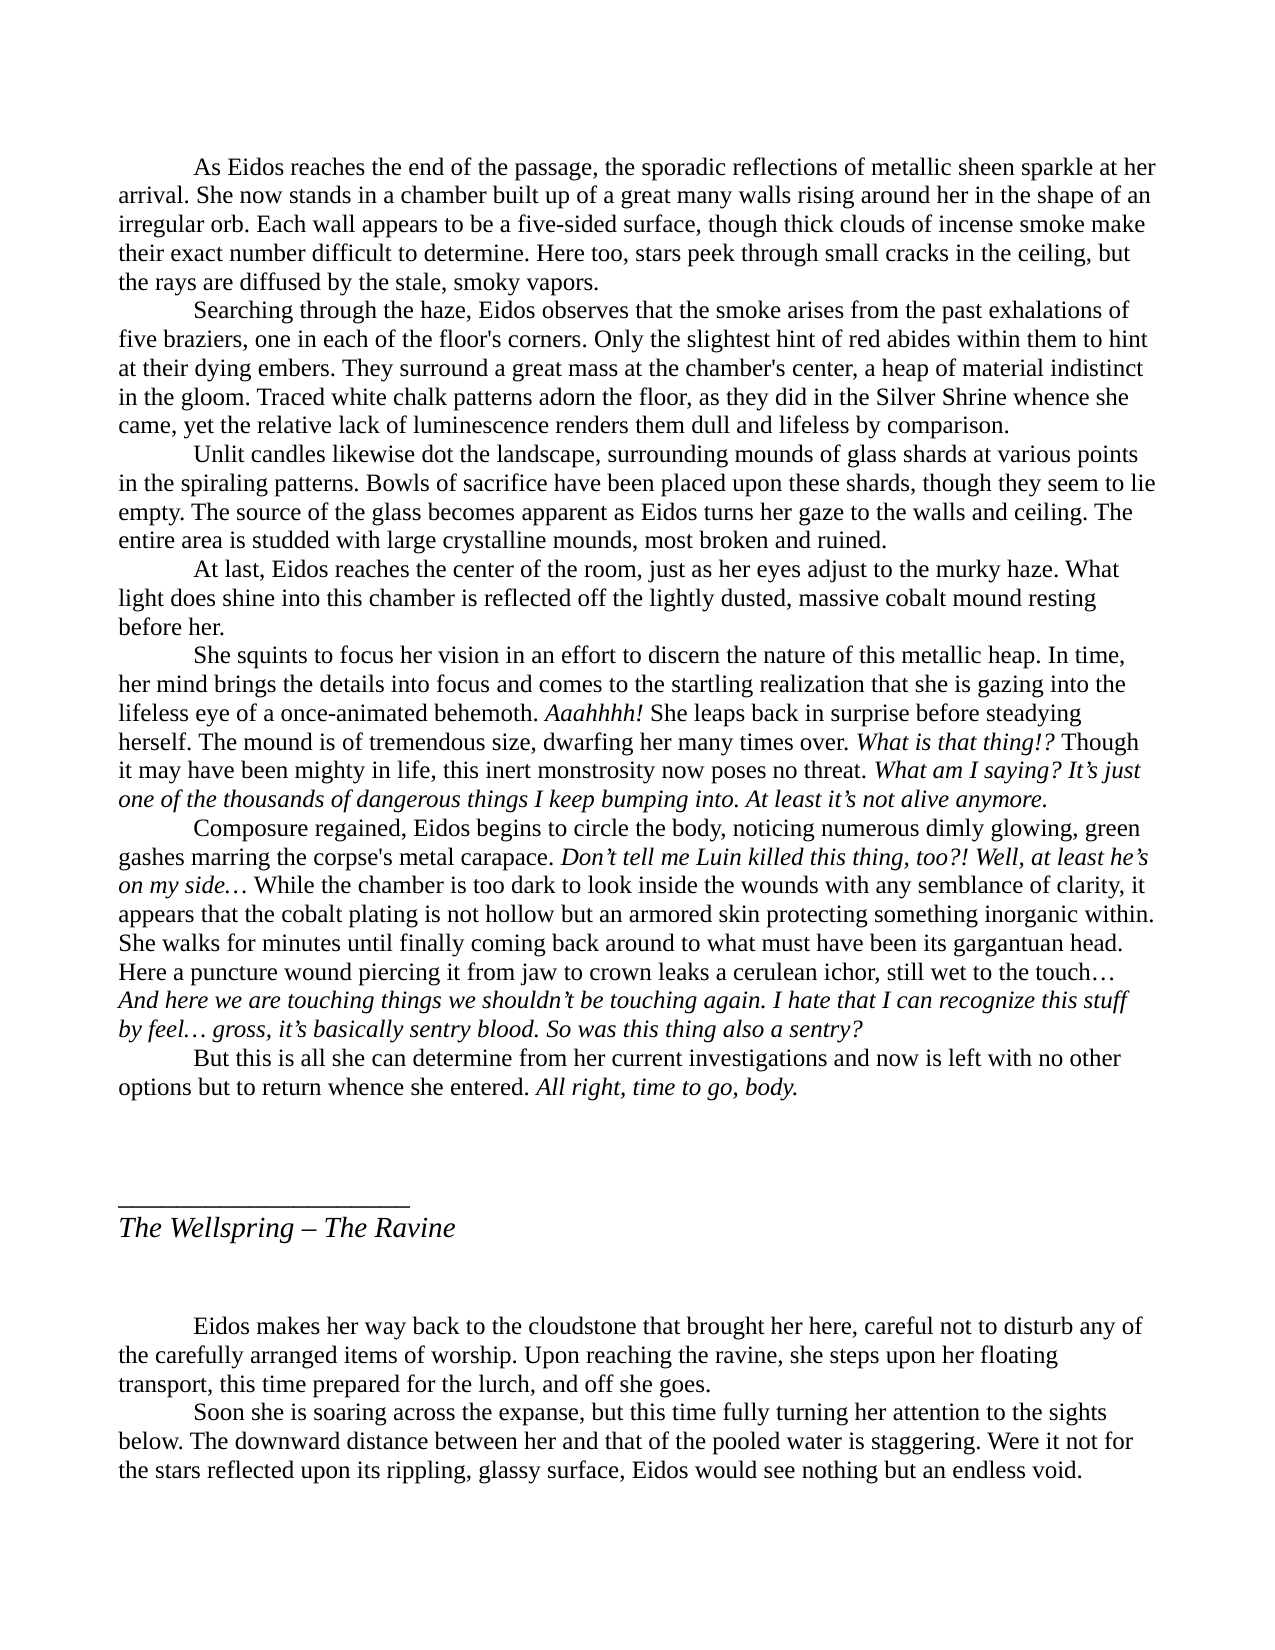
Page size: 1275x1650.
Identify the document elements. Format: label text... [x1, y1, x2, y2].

text The Wellspring – The Ravine [118, 1211, 1157, 1244]
text Soon she is soaring across the expanse, but this time fully turning her attention to the sights below. The downward distance between her and that of the pooled water is staggering. Were it not for the stars reflected upon its rippling, glassy surface, Eidos would see nothing but an endless void. [118, 1397, 1157, 1484]
text ____________________ [118, 1177, 1157, 1211]
text Unlit candles likewise dot the landscape, surrounding mounds of glass shards at various points in the spiraling patterns. Bowls of sacrifice have been placed upon these shards, though they seem to lie empty. The source of the glass becomes apparent as Eidos turns her gaze to the walls and ceiling. The entire area is studded with large crystalline mounds, most broken and ruined. [118, 439, 1157, 554]
text As Eidos reaches the end of the passage, the sporadic reflections of metallic sheen sparkle at her arrival. She now stands in a chamber built up of a great many walls rising around her in the shape of an irregular orb. Each wall appears to be a five-sided surface, though thick clouds of incense smoke make their exact number difficult to determine. Here too, stars peek through small cracks in the ceiling, but the rays are diffused by the stale, smoky vapors. [118, 152, 1157, 295]
text Searching through the haze, Eidos observes that the smoke arises from the past exhalations of five braziers, one in each of the floor's corners. Only the slightest hint of red abides within them to hint at their dying embers. They surround a great mass at the chamber's center, a heap of material indistinct in the gloom. Traced white chalk patterns adorn the floor, as they did in the Silver Shrine whence she came, yet the relative lack of luminescence renders them dull and lifeless by comparison. [118, 295, 1157, 439]
text At last, Eidos reaches the center of the room, just as her eyes adjust to the murky haze. What light does shine into this chamber is reflected off the lightly dusted, massive cobalt mound resting before her. [118, 554, 1157, 640]
text But this is all she can determine from her current investigations and now is left with no other options but to return whence she entered. All right, time to go, body. [118, 1043, 1157, 1100]
text Eidos makes her way back to the cloudstone that brought her here, careful not to disturb any of the carefully arranged items of worship. Upon reaching the ravine, she steps upon her floating transport, this time prepared for the lurch, and off she goes. [118, 1311, 1157, 1397]
text Composure regained, Eidos begins to circle the body, noticing numerous dimly glowing, green gashes marring the corpse's metal carapace. Don’t tell me Luin killed this thing, too?! Well, at least he’s on my side… While the chamber is too dark to look inside the wounds with any semblance of clarity, it appears that the cobalt plating is not hollow but an armored skin protecting something inorganic within. She walks for minutes until finally coming back around to what must have been its gargantuan head. Here a puncture wound piercing it from jaw to crown leaks a cerulean ichor, still wet to the touch… And here we are touching things we shouldn’t be touching again. I hate that I can recognize this stuff by feel… gross, it’s basically sentry blood. So was this thing also a sentry? [118, 813, 1157, 1043]
text She squints to focus her vision in an effort to discern the nature of this metallic heap. In time, her mind brings the details into focus and comes to the startling realization that she is gazing into the lifeless eye of a once-animated behemoth. Aaahhhh! She leaps back in surprise before steadying herself. The mound is of tremendous size, dwarfing her many times over. What is that thing!? Though it may have been mighty in life, this inert monstrosity now poses no threat. What am I saying? It’s just one of the thousands of dangerous things I keep bumping into. At least it’s not alive anymore. [118, 640, 1157, 813]
